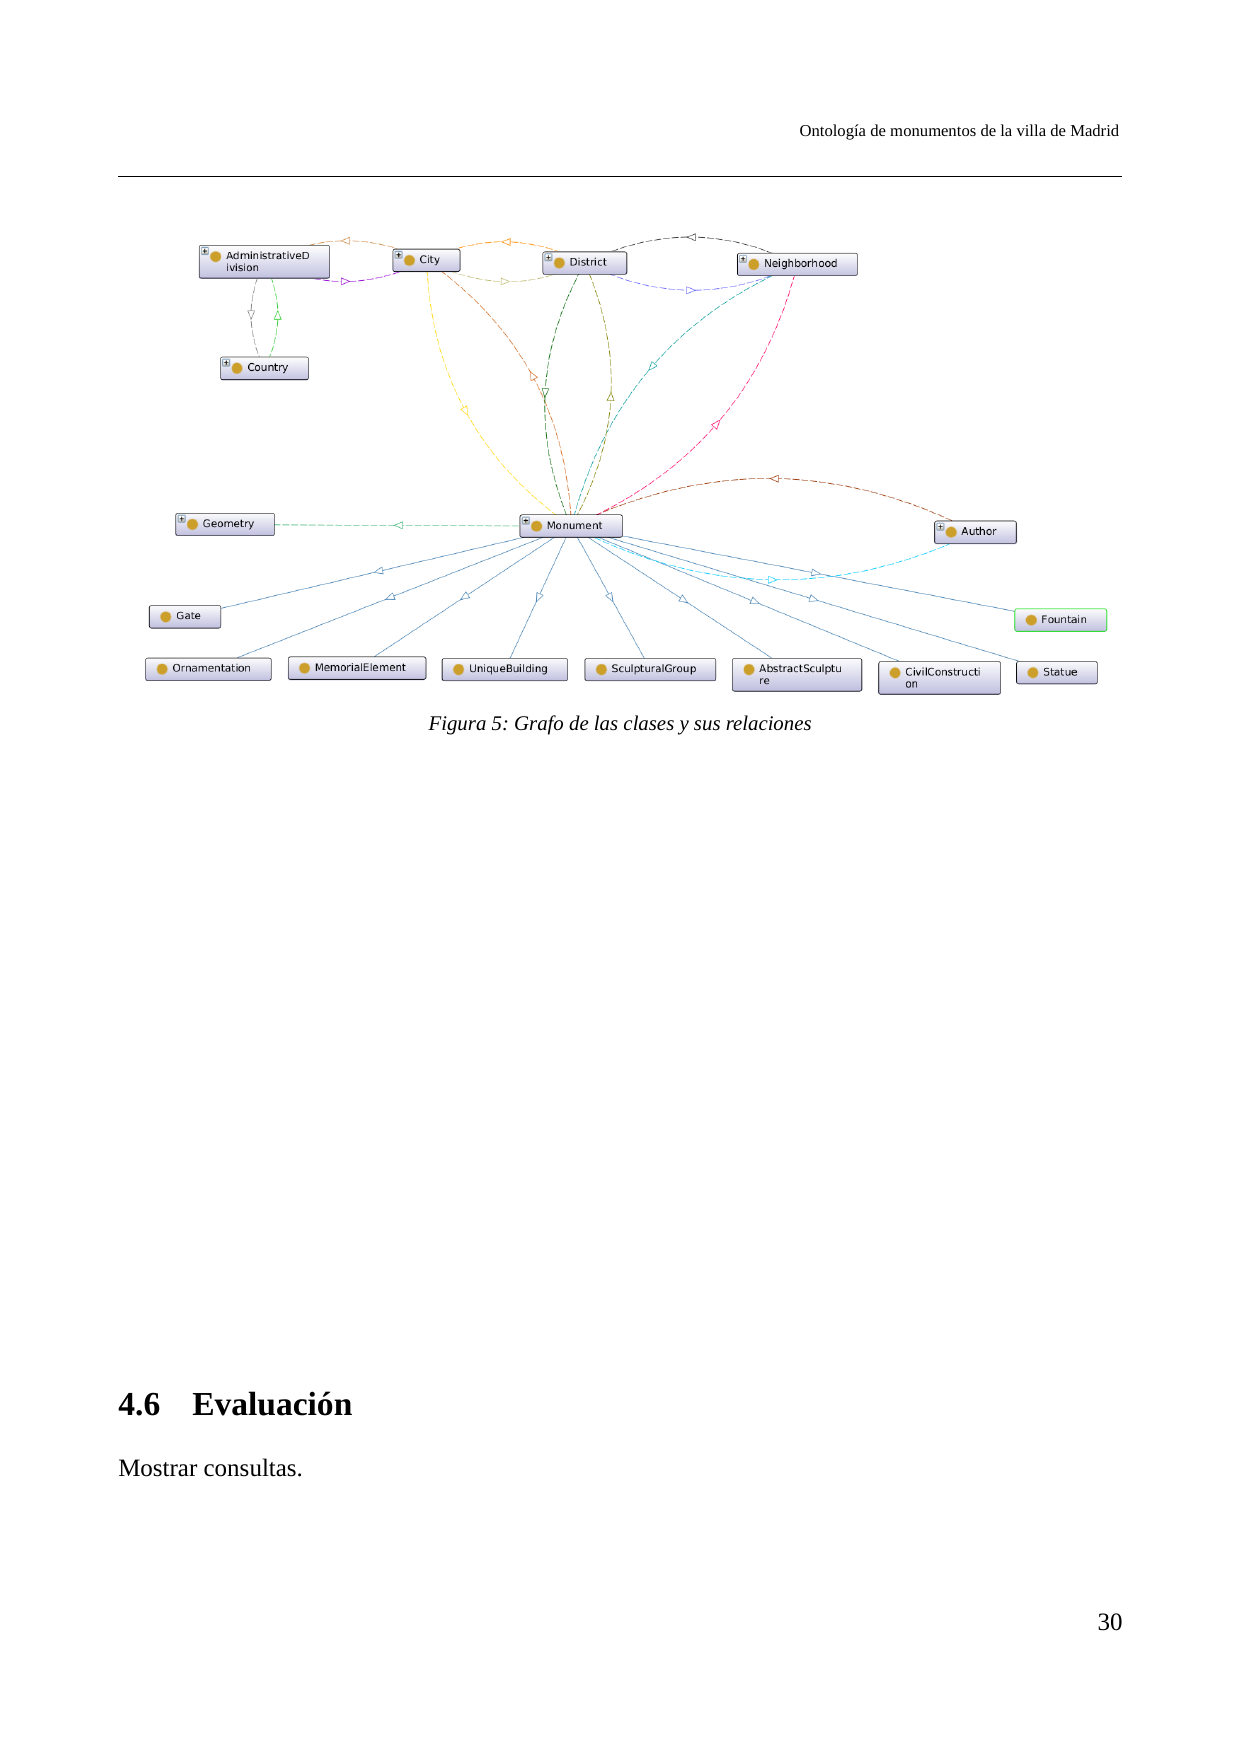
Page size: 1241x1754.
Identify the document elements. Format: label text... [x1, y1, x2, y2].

text Mostrar consultas. [118, 1453, 1122, 1482]
subtitle Evaluación [118, 1384, 1122, 1423]
picture [118, 218, 1123, 699]
text Figura 5: Grafo de las clases y sus relaciones [7, 699, 1233, 735]
